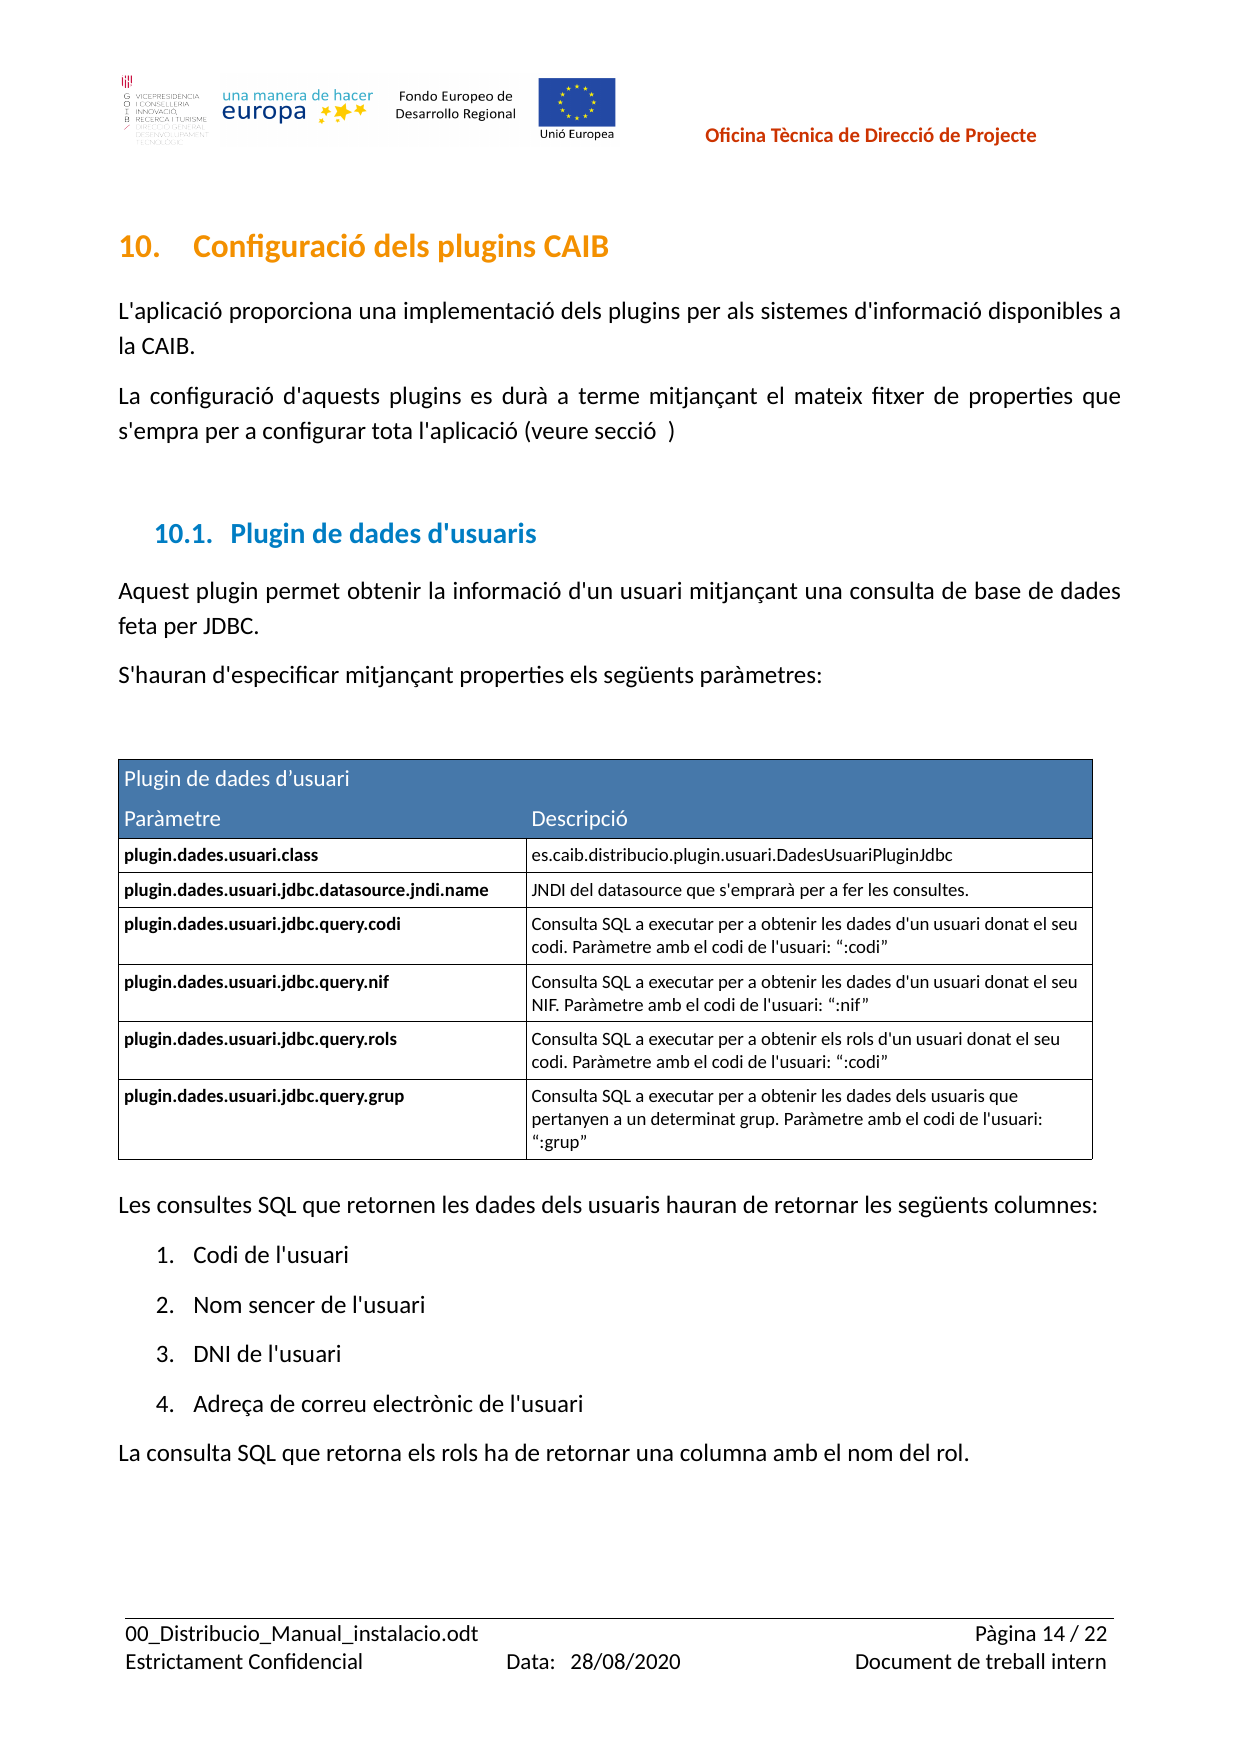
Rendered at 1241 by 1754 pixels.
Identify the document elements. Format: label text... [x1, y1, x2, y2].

table_cell Consulta SQL a executar per a obtenir les dades dels usuaris que pertanyen a un determinat grup. Paràmetre amb el codi de l'usuari: “:grup” [527, 1080, 1092, 1159]
text L'aplicació proporciona una implementació dels plugins per als sistemes d'informació disponibles a la CAIB. [118, 295, 1122, 361]
text S'hauran d'especificar mitjançant properties els següents paràmetres: [118, 659, 1122, 690]
table_cell Paràmetre [119, 798, 526, 838]
table_cell Consulta SQL a executar per a obtenir les dades d'un usuari donat el seu NIF. Paràmetre amb el codi de l'usuari: “:nif” [527, 965, 1092, 1021]
table_cell JNDI del datasource que s'emprarà per a fer les consultes. [527, 873, 1092, 907]
table_cell plugin.dades.usuari.jdbc.datasource.jndi.name [119, 873, 526, 907]
subtitle Plugin de dades d'usuaris [153, 516, 1122, 551]
table_cell plugin.dades.usuari.jdbc.query.nif [119, 965, 526, 1021]
table_cell plugin.dades.usuari.class [119, 839, 526, 872]
table_header Plugin de dades d’usuari [119, 760, 1092, 798]
table_cell Consulta SQL a executar per a obtenir les dades d'un usuari donat el seu codi. Paràmetre amb el codi de l'usuari: “:codi” [527, 908, 1092, 964]
text La consulta SQL que retorna els rols ha de retornar una columna amb el nom del rol. [118, 1438, 1122, 1468]
table_cell Consulta SQL a executar per a obtenir els rols d'un usuari donat el seu codi. Paràmetre amb el codi de l'usuari: “:codi” [527, 1022, 1092, 1079]
list Codi de l'usuari [156, 1239, 1122, 1270]
picture [219, 73, 621, 147]
text Les consultes SQL que retornen les dades dels usuaris hauran de retornar les següents columnes: [118, 1190, 1122, 1220]
table_cell Descripció [526, 798, 1092, 838]
text Aquest plugin permet obtenir la informació d'un usuari mitjançant una consulta de base de dades feta per JDBC. [118, 575, 1122, 640]
table_cell es.caib.distribucio.plugin.usuari.DadesUsuariPluginJdbc [527, 839, 1092, 872]
text La configuració d'aquests plugins es durà a terme mitjançant el mateix fitxer de properties que s'empra per a configurar tota l'aplicació (veure secció ) [118, 380, 1122, 445]
picture [118, 73, 213, 147]
table_cell plugin.dades.usuari.jdbc.query.grup [119, 1080, 526, 1159]
list Adreça de correu electrònic de l'usuari [156, 1388, 1122, 1418]
list DNI de l'usuari [156, 1338, 1122, 1369]
list Nom sencer de l'usuari [156, 1289, 1122, 1319]
table_cell plugin.dades.usuari.jdbc.query.rols [119, 1022, 526, 1079]
table_cell plugin.dades.usuari.jdbc.query.codi [119, 908, 526, 964]
subtitle Configuració dels plugins CAIB [118, 225, 1122, 266]
